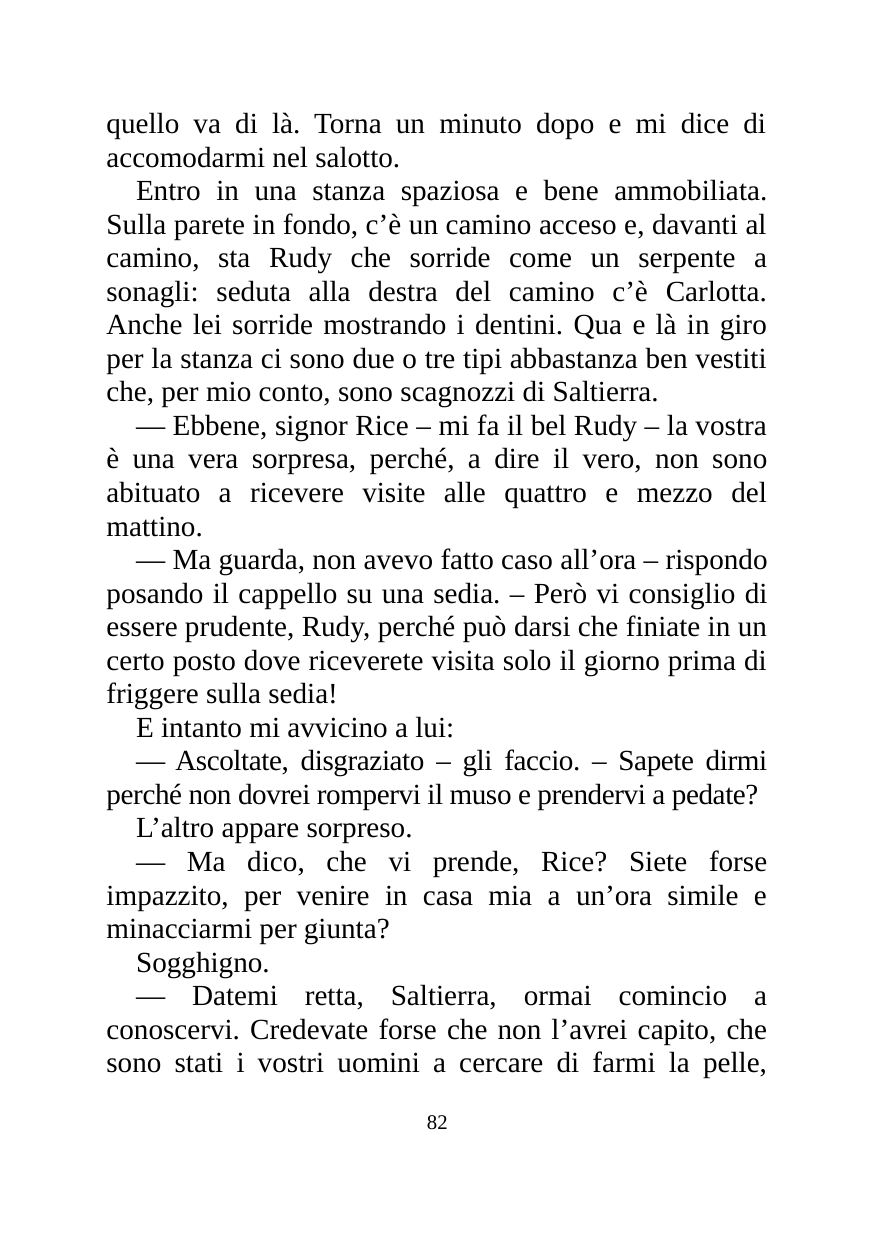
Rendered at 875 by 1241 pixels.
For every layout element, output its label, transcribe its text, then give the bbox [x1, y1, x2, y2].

text — Ebbene, signor Rice – mi fa il bel Rudy – la vostra è una vera sorpresa, perché, a dire il vero, non sono abituato a ricevere visite alle quattro e mezzo del mattino. [106, 408, 768, 542]
text E intanto mi avvicino a lui: [106, 710, 768, 743]
text — Ma guarda, non avevo fatto caso all’ora – rispondo posando il cappello su una sedia. – Però vi consiglio di essere prudente, Rudy, perché può darsi che finiate in un certo posto dove riceverete visita solo il giorno prima di friggere sulla sedia! [106, 542, 768, 710]
text — Ma dico, che vi prende, Rice? Siete forse impazzito, per venire in casa mia a un’ora simile e minacciarmi per giunta? [106, 844, 768, 945]
text Sogghigno. [106, 945, 768, 978]
text — Datemi retta, Saltierra, ormai comincio a conoscervi. Credevate forse che non l’avrei capito, che sono stati i vostri uomini a cercare di farmi la pelle, [106, 978, 768, 1079]
text Entro in una stanza spaziosa e bene ammobiliata. Sulla parete in fondo, c’è un camino acceso e, davanti al camino, sta Rudy che sorride come un serpente a sonagli: seduta alla destra del camino c’è Carlotta. Anche lei sorride mostrando i dentini. Qua e là in giro per la stanza ci sono due o tre tipi abbastanza ben vestiti che, per mio conto, sono scagnozzi di Saltierra. [106, 173, 768, 408]
text quello va di là. Torna un minuto dopo e mi dice di accomodarmi nel salotto. [106, 106, 768, 173]
text — Ascoltate, disgraziato – gli faccio. – Sapete dirmi perché non dovrei rompervi il muso e prendervi a pedate? [106, 743, 768, 811]
text L’altro appare sorpreso. [106, 811, 768, 844]
